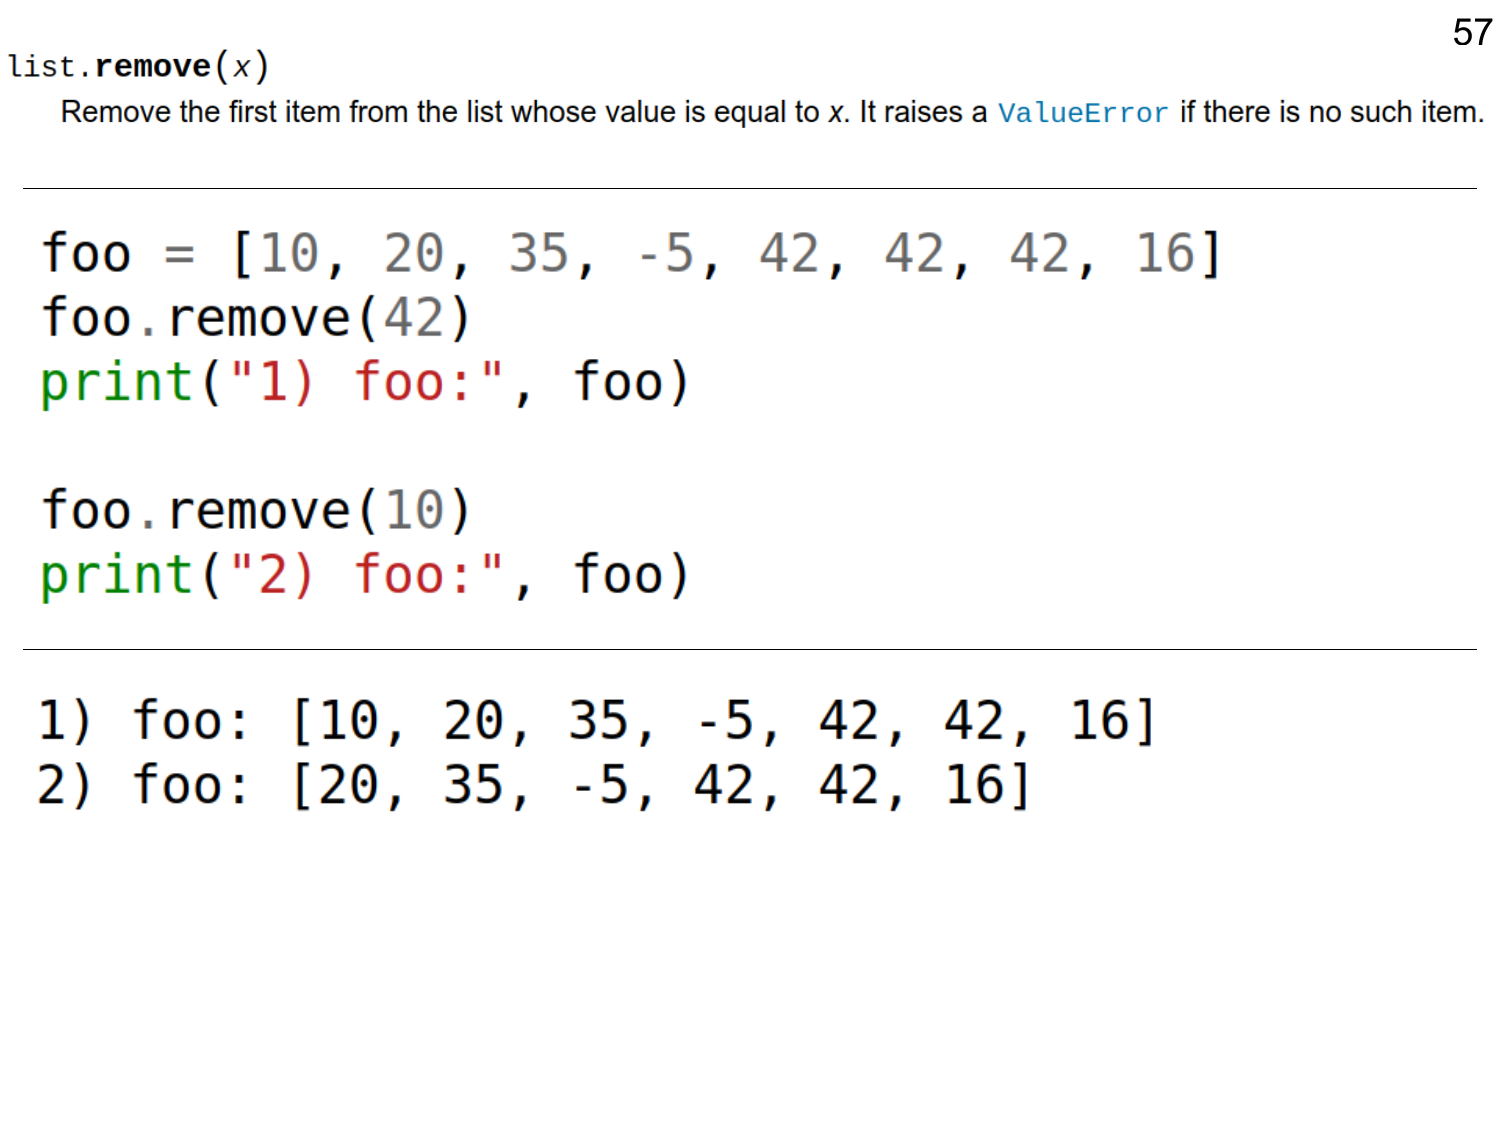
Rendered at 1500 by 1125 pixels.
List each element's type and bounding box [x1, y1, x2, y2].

picture [26, 217, 1229, 615]
picture [23, 689, 1176, 827]
picture [5, 45, 1495, 142]
